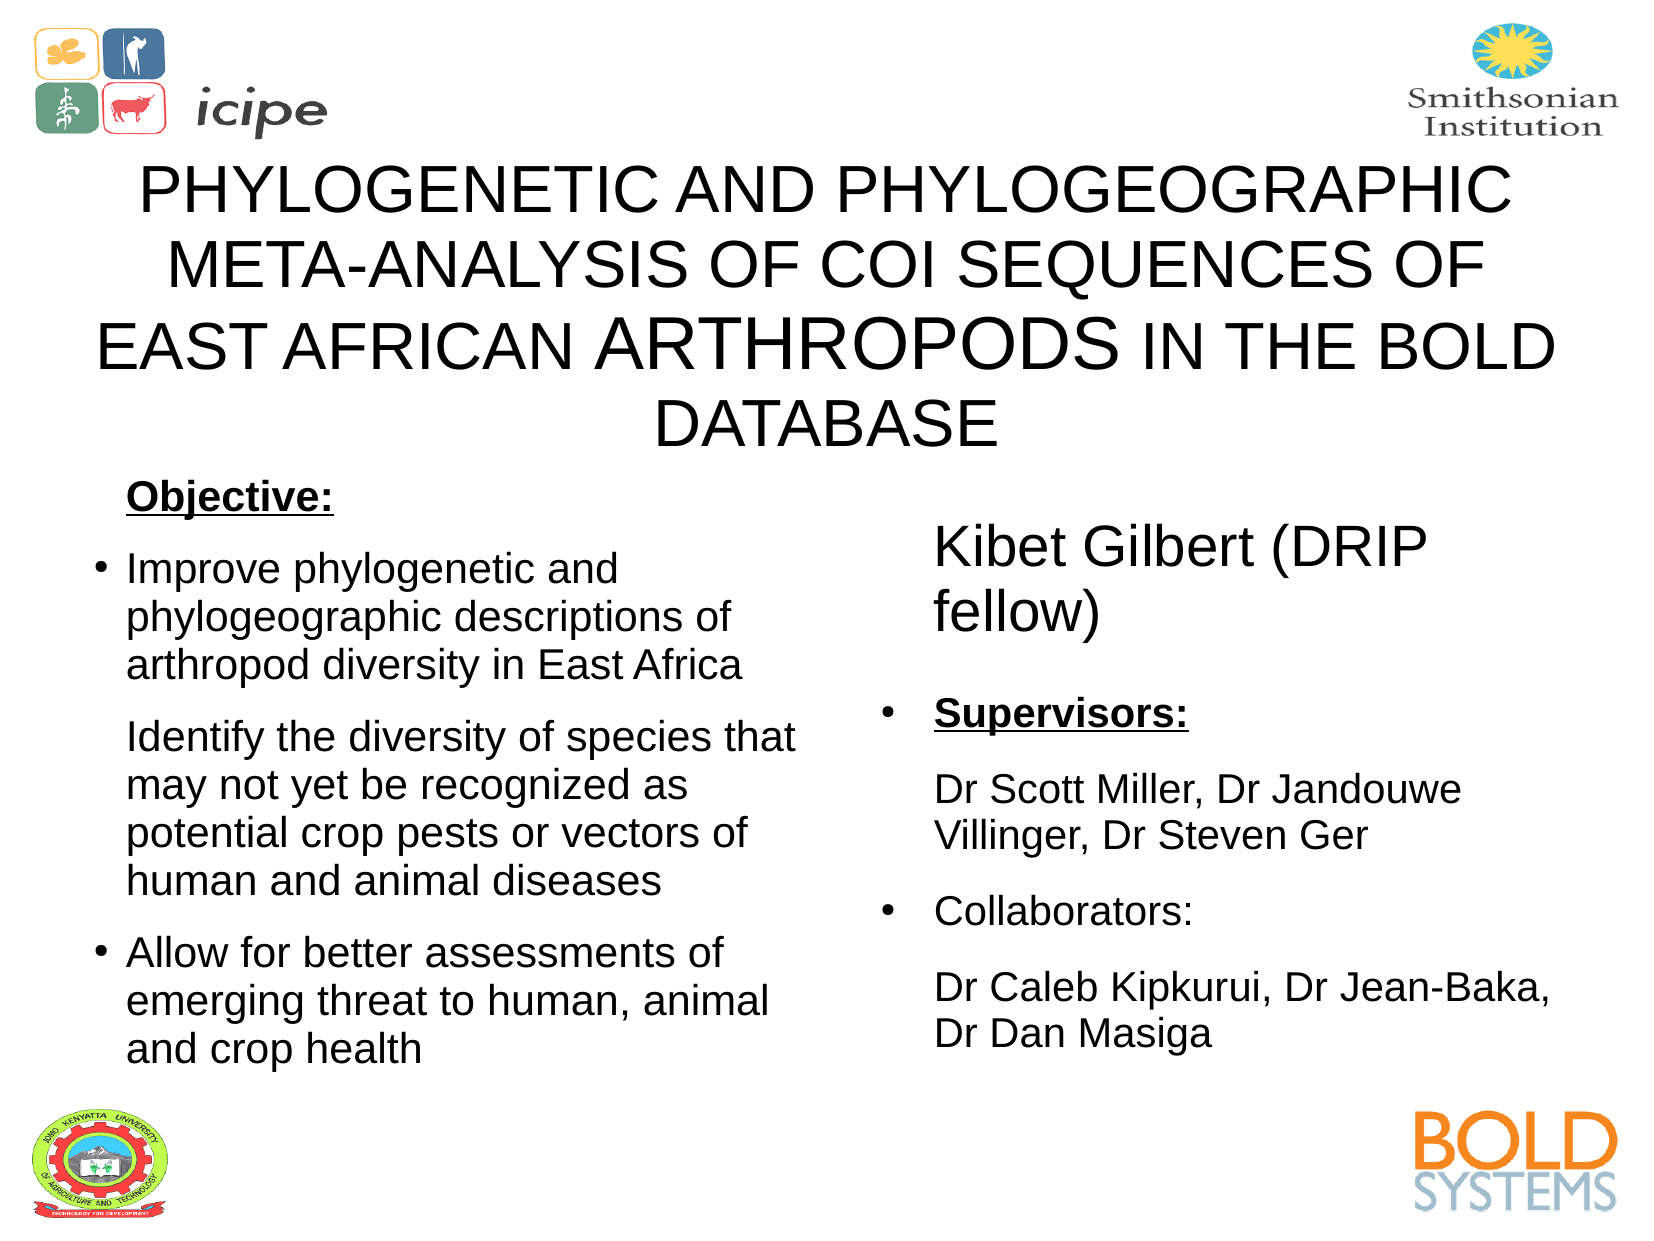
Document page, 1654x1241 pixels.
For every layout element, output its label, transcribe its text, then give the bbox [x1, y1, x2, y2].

list Supervisors: Dr Scott Miller, Dr Jandouwe Villinger, Dr Steven Ger Collaborators: Dr Caleb Kipkurui, Dr Jean-Baka, Dr Dan Masiga [862, 689, 1590, 1087]
text_box [82, 49, 1571, 257]
title PHYLOGENETIC AND PHYLOGEOGRAPHIC META-ANALYSIS OF COI SEQUENCES OF EAST AFRICAN ARTHROPODS IN THE BOLD DATABASE [82, 257, 1571, 461]
list Objective: Improve phylogenetic and phylogeographic descriptions of arthropod diversity in East Africa Identify the diversity of species that may not yet be recognized as potential crop pests or vectors of human and animal diseases Allow for better assessments of emerging threat to human, animal and crop health [82, 472, 809, 1087]
list Kibet Gilbert (DRIP fellow) [862, 513, 1477, 651]
picture [1415, 1110, 1619, 1216]
